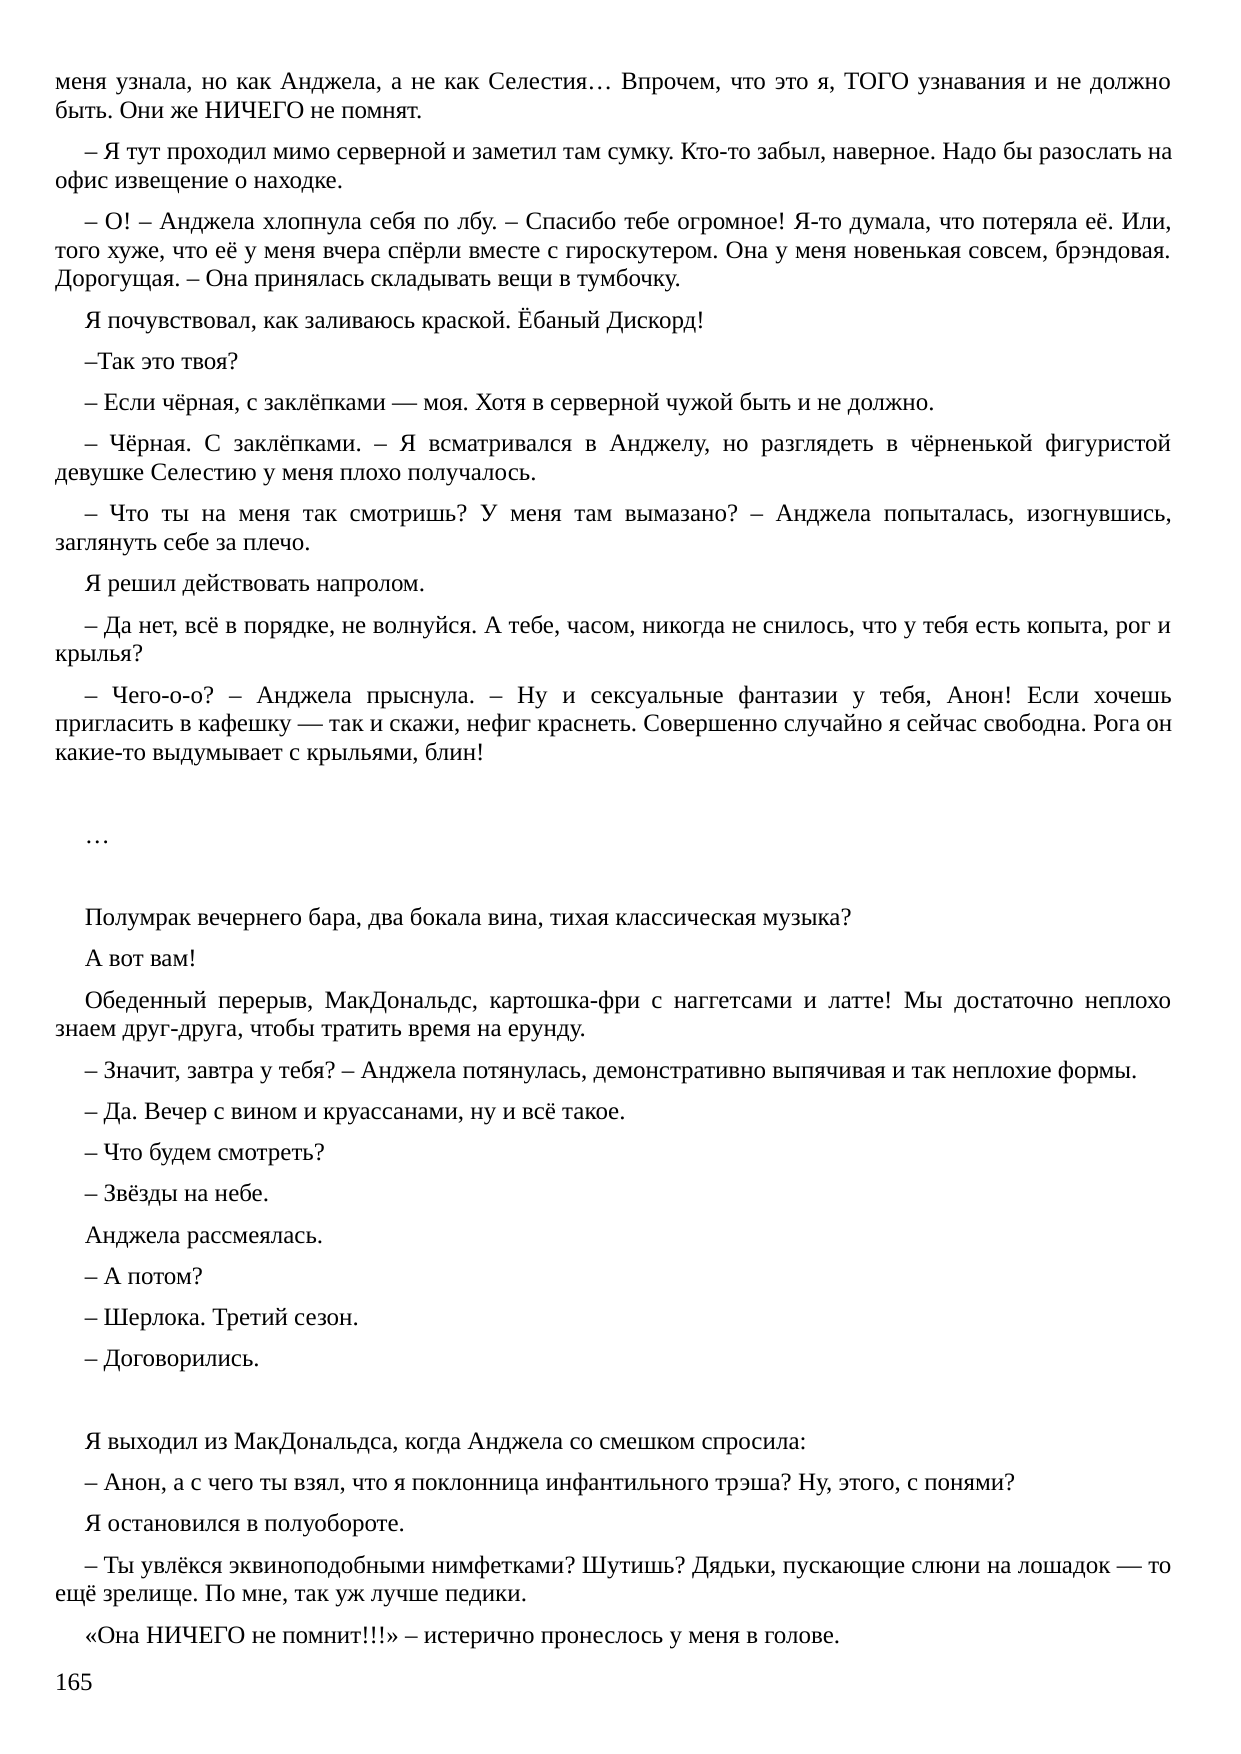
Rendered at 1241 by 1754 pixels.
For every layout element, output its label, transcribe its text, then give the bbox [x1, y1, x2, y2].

text – А потом? [55, 1261, 1173, 1290]
text –Так это твоя? [55, 346, 1173, 375]
text – Значит, завтра у тебя? – Анджела потянулась, демонстративно выпячивая и так неплохие формы. [55, 1055, 1173, 1083]
text – Звёзды на небе. [55, 1178, 1173, 1207]
text Я почувствовал, как заливаюсь краской. Ёбаный Дискорд! [55, 305, 1173, 333]
text – Анон, а с чего ты взял, что я поклонница инфантильного трэша? Ну, этого, с понями? [55, 1467, 1173, 1496]
text Я остановился в полуобороте. [55, 1508, 1173, 1537]
text – Если чёрная, с заклёпками — моя. Хотя в серверной чужой быть и не должно. [55, 387, 1173, 416]
text А вот вам! [55, 943, 1173, 972]
text Я решил действовать напролом. [55, 568, 1173, 597]
text – Чёрная. С заклёпками. – Я всматривался в Анджелу, но разглядеть в чёрненькой фигуристой девушке Селестию у меня плохо получалось. [55, 428, 1173, 486]
text – Что будем смотреть? [55, 1137, 1173, 1166]
text – Ты увлёкся эквиноподобными нимфетками? Шутишь? Дядьки, пускающие слюни на лошадок — то ещё зрелище. По мне, так уж лучше педики. [55, 1550, 1173, 1607]
text Обеденный перерыв, МакДональдс, картошка-фри с наггетсами и латте! Мы достаточно неплохо знаем друг-друга, чтобы тратить время на ерунду. [55, 985, 1173, 1042]
text – Да. Вечер с вином и круассанами, ну и всё такое. [55, 1096, 1173, 1125]
text – Договорились. [55, 1343, 1173, 1372]
text … [55, 820, 1173, 848]
text Полумрак вечернего бара, два бокала вина, тихая классическая музыка? [55, 902, 1173, 931]
text – Шерлока. Третий сезон. [55, 1302, 1173, 1331]
text – Что ты на меня так смотришь? У меня там вымазано? – Анджела попыталась, изогнувшись, заглянуть себе за плечо. [55, 498, 1173, 556]
text – О! – Анджела хлопнула себя по лбу. – Спасибо тебе огромное! Я-то думала, что потеряла её. Или, того хуже, что её у меня вчера спёрли вместе с гироскутером. Она у меня новенькая совсем, брэндовая. Дорогущая. – Она принялась складывать вещи в тумбочку. [55, 206, 1173, 292]
text – Да нет, всё в порядке, не волнуйся. А тебе, часом, никогда не снилось, что у тебя есть копыта, рог и крылья? [55, 610, 1173, 667]
text – Чего-о-о? – Анджела прыснула. – Ну и сексуальные фантазии у тебя, Анон! Если хочешь пригласить в кафешку — так и скажи, нефиг краснеть. Совершенно случайно я сейчас свободна. Рога он какие-то выдумывает с крыльями, блин! [55, 680, 1173, 766]
text меня узнала, но как Анджела, а не как Селестия… Впрочем, что это я, ТОГО узнавания и не должно быть. Они же НИЧЕГО не помнят. [55, 66, 1173, 123]
text Анджела рассмеялась. [55, 1220, 1173, 1248]
text – Я тут проходил мимо серверной и заметил там сумку. Кто-то забыл, наверное. Надо бы разослать на офис извещение о находке. [55, 136, 1173, 193]
text «Она НИЧЕГО не помнит!!!» – истерично пронеслось у меня в голове. [55, 1620, 1173, 1648]
text Я выходил из МакДональдса, когда Анджела со смешком спросила: [55, 1426, 1173, 1455]
